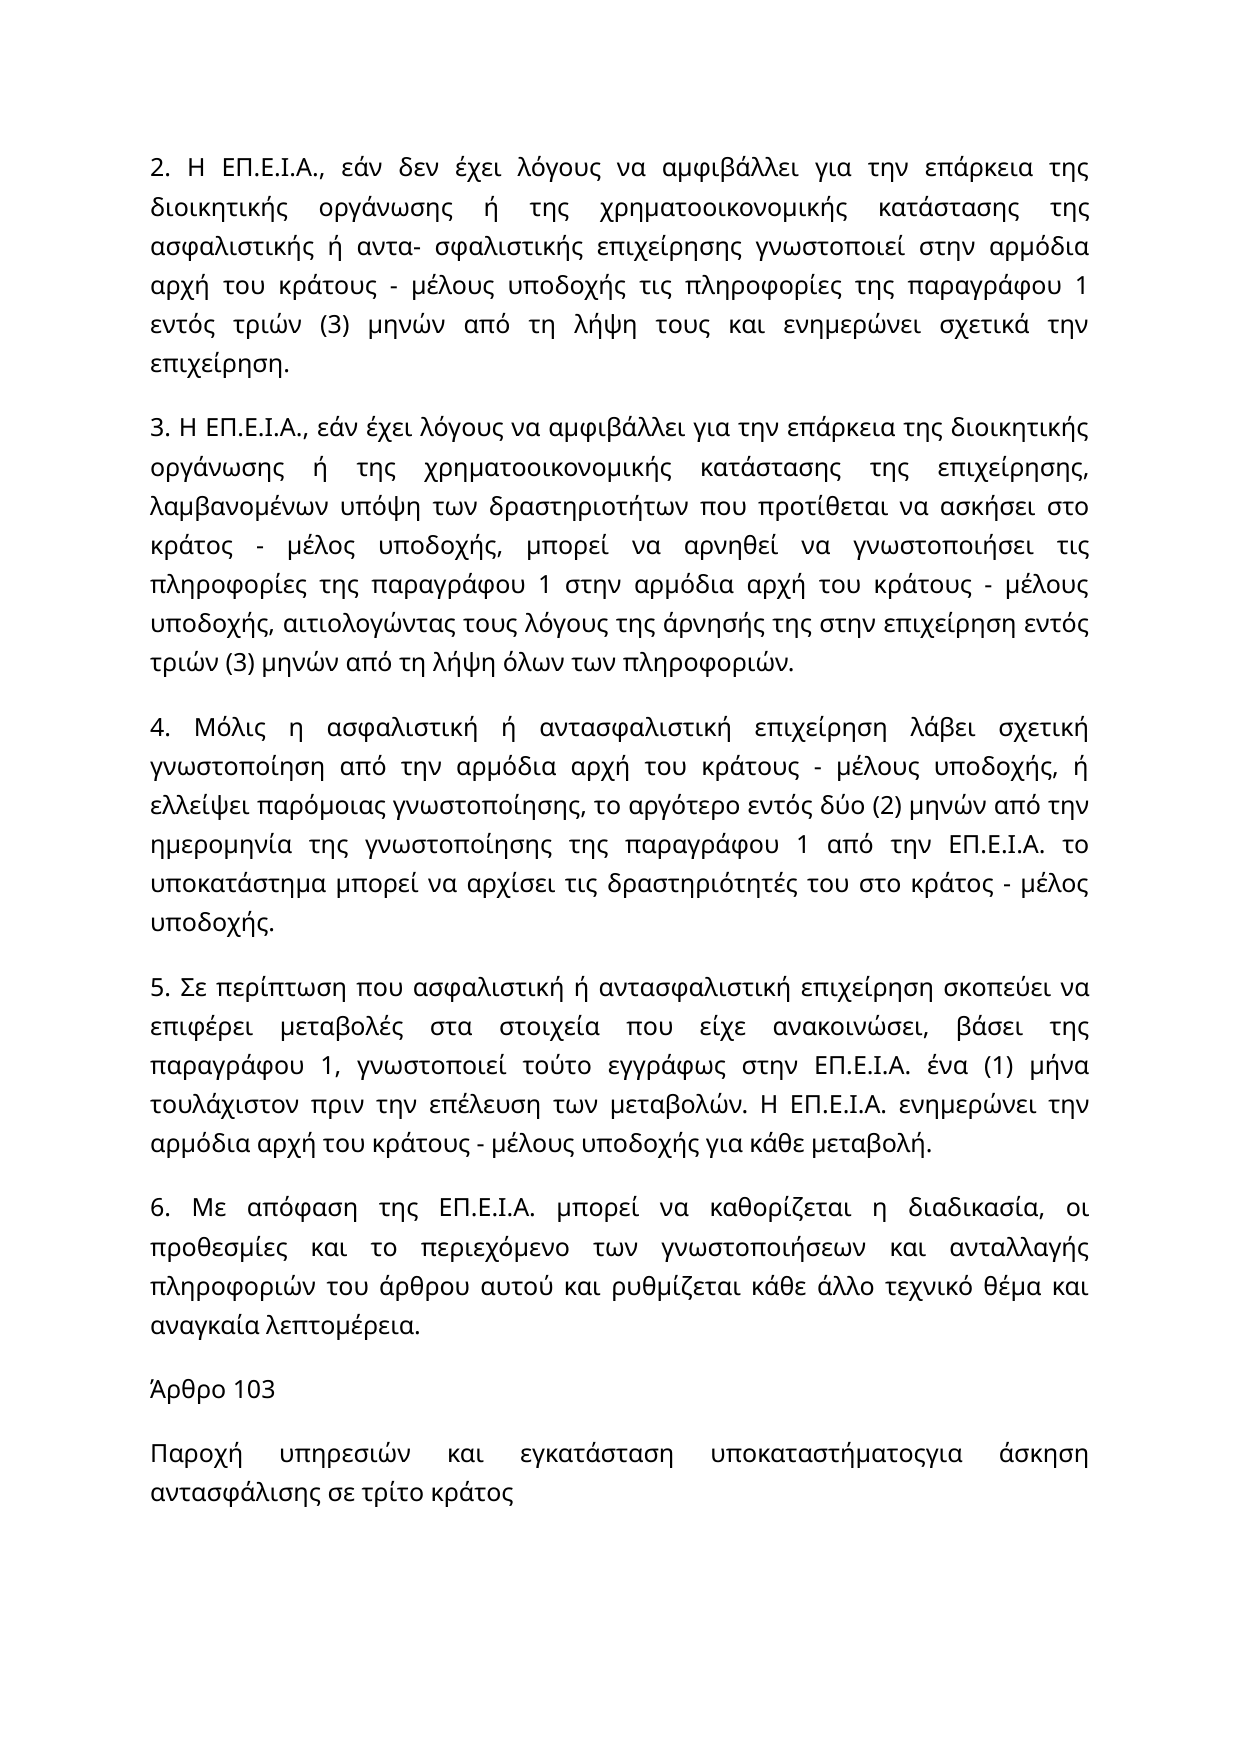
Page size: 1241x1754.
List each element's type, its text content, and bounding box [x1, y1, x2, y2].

text Παροχή υπηρεσιών και εγκατάσταση υποκαταστήματοςγια άσκηση αντασφάλισης σε τρίτο κράτος [150, 1436, 1090, 1509]
text 5. Σε περίπτωση που ασφαλιστική ή αντασφαλιστική επιχείρηση σκοπεύει να επιφέρει μεταβολές στα στοιχεία που είχε ανακοινώσει, βάσει της παραγράφου 1, γνωστοποιεί τούτο εγγράφως στην ΕΠ.Ε.Ι.Α. ένα (1) μήνα τουλάχιστον πριν την επέλευση των μεταβολών. Η ΕΠ.Ε.Ι.Α. ενημερώνει την αρμόδια αρχή του κράτους - μέλους υποδοχής για κάθε μεταβολή. [150, 969, 1090, 1160]
text 6. Με απόφαση της ΕΠ.Ε.Ι.Α. μπορεί να καθορίζεται η διαδικασία, οι προθεσμίες και το περιεχόμενο των γνωστοποιήσεων και ανταλλαγής πληροφοριών του άρθρου αυτού και ρυθμίζεται κάθε άλλο τεχνικό θέμα και αναγκαία λεπτομέρεια. [150, 1190, 1090, 1342]
text Άρθρο 103 [150, 1372, 1090, 1406]
text 4. Μόλις η ασφαλιστική ή αντασφαλιστική επιχείρηση λάβει σχετική γνωστοποίηση από την αρμόδια αρχή του κράτους - μέλους υποδοχής, ή ελλείψει παρόμοιας γνωστοποίησης, το αργότερο εντός δύο (2) μηνών από την ημερομηνία της γνωστοποίησης της παραγράφου 1 από την ΕΠ.Ε.Ι.Α. το υποκατάστημα μπορεί να αρχίσει τις δραστηριότητές του στο κράτος - μέλος υποδοχής. [150, 709, 1090, 939]
text 3. Η ΕΠ.Ε.Ι.Α., εάν έχει λόγους να αμφιβάλλει για την επάρκεια της διοικητικής οργάνωσης ή της χρηματοοικονομικής κατάστασης της επιχείρησης, λαμβανομένων υπόψη των δραστηριοτήτων που προτίθεται να ασκήσει στο κράτος - μέλος υποδοχής, μπορεί να αρνηθεί να γνωστοποιήσει τις πληροφορίες της παραγράφου 1 στην αρμόδια αρχή του κράτους - μέλους υποδοχής, αιτιολογώντας τους λόγους της άρνησής της στην επιχείρηση εντός τριών (3) μηνών από τη λήψη όλων των πληροφοριών. [150, 410, 1090, 679]
text 2. Η ΕΠ.Ε.Ι.Α., εάν δεν έχει λόγους να αμφιβάλλει για την επάρκεια της διοικητικής οργάνωσης ή της χρηματοοικονομικής κατάστασης της ασφαλιστικής ή αντα- σφαλιστικής επιχείρησης γνωστοποιεί στην αρμόδια αρχή του κράτους - μέλους υποδοχής τις πληροφορίες της παραγράφου 1 εντός τριών (3) μηνών από τη λήψη τους και ενημερώνει σχετικά την επιχείρηση. [150, 150, 1090, 380]
